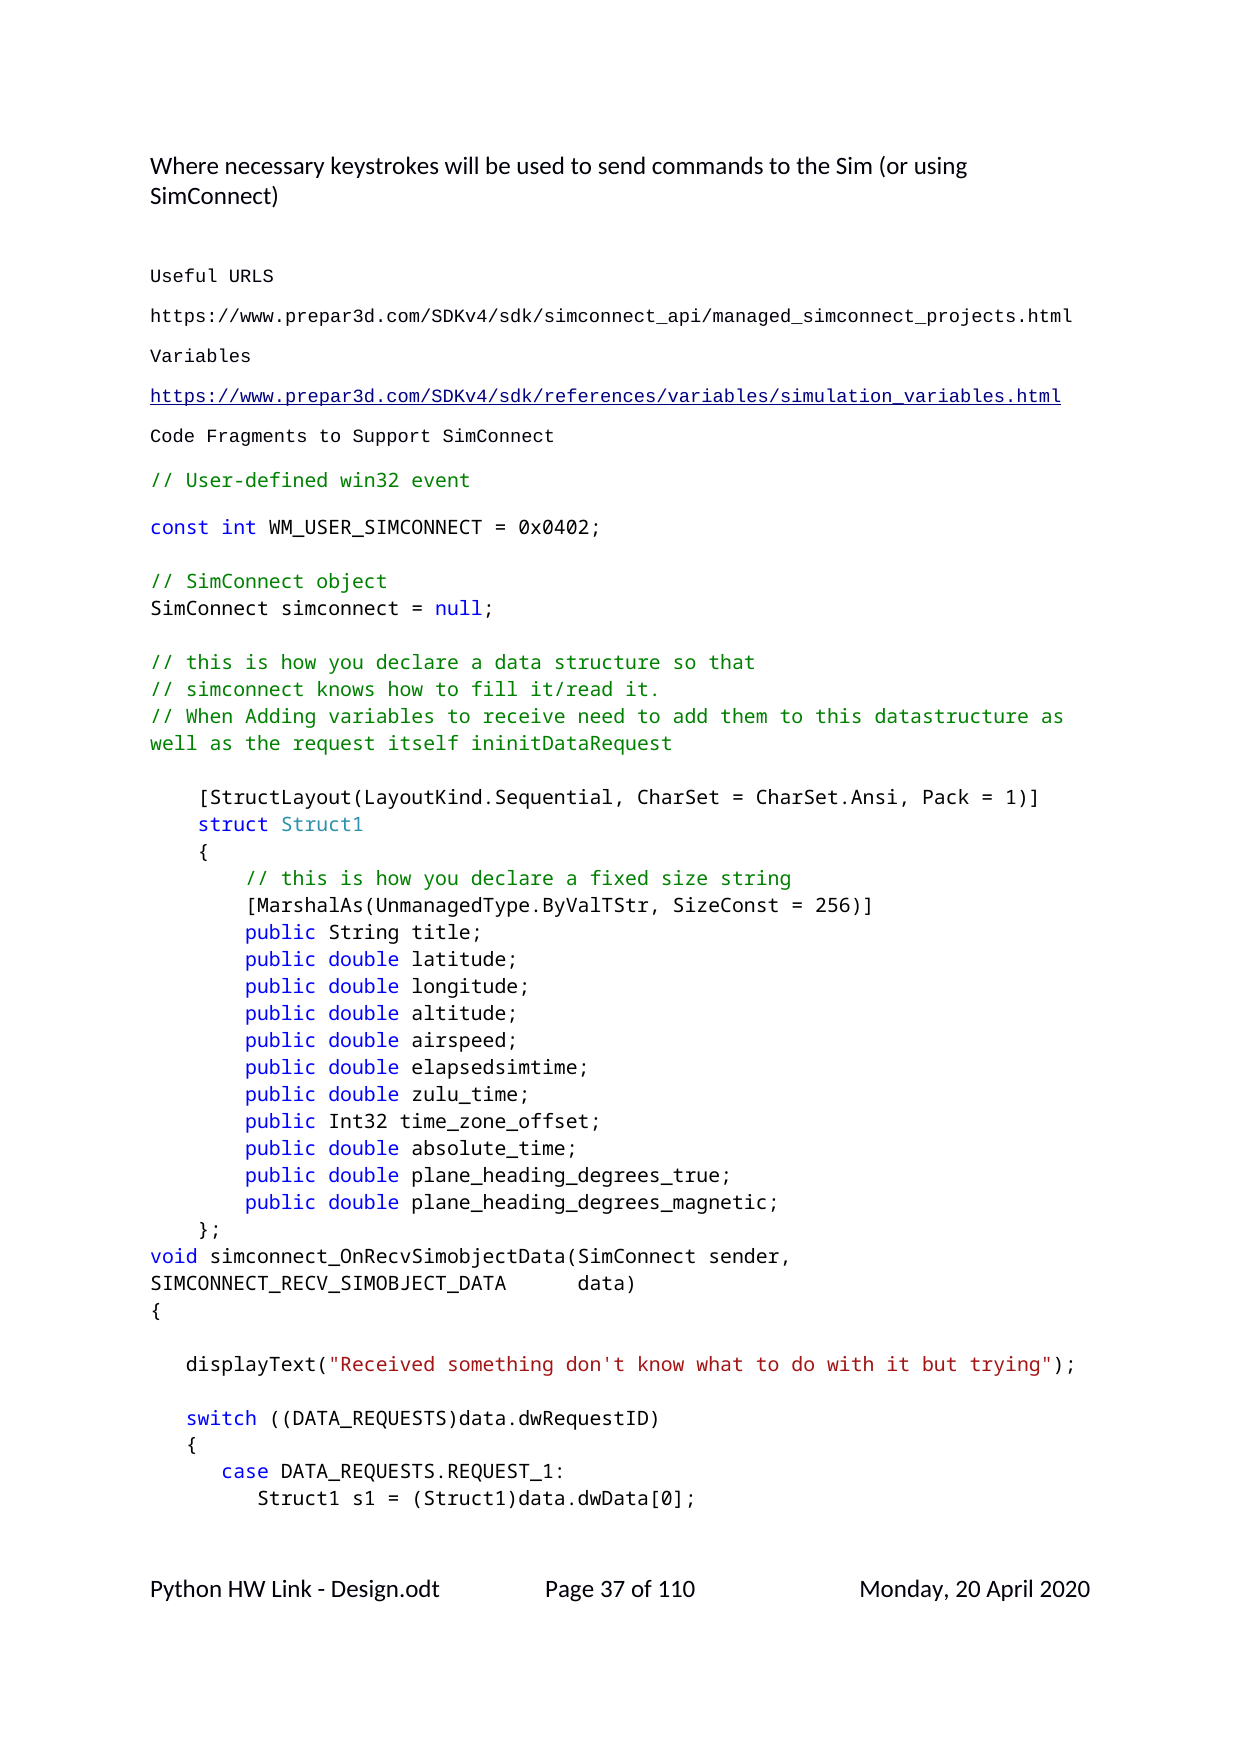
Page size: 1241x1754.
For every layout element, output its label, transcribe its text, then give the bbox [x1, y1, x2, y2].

text // this is how you declare a fixed size string [150, 864, 1090, 891]
text public double elapsedsimtime; [150, 1053, 1090, 1080]
text public double zulu_time; [150, 1080, 1090, 1107]
text public double plane_heading_degrees_true; [150, 1161, 1090, 1188]
text public double absolute_time; [150, 1134, 1090, 1161]
text Struct1 s1 = (Struct1)data.dwData[0]; [150, 1485, 1090, 1512]
text { [150, 1296, 1090, 1323]
text // simconnect knows how to fill it/read it. [150, 675, 1090, 702]
text Useful URLS [150, 267, 1090, 288]
text case DATA_REQUESTS.REQUEST_1: [150, 1458, 1090, 1485]
text public double longitude; [150, 972, 1090, 999]
text { [150, 1431, 1090, 1458]
text public double airspeed; [150, 1026, 1090, 1053]
text switch ((DATA_REQUESTS)data.dwRequestID) [150, 1404, 1090, 1431]
text }; [150, 1215, 1090, 1242]
text Where necessary keystrokes will be used to send commands to the Sim (or using SimConnect) [150, 150, 1090, 211]
text struct Struct1 [150, 810, 1090, 837]
text Variables [150, 347, 1090, 368]
text // When Adding variables to receive need to add them to this datastructure as well as the request itself ininitDataRequest [150, 702, 1090, 756]
text public String title; [150, 918, 1090, 945]
text [StructLayout(LayoutKind.Sequential, CharSet = CharSet.Ansi, Pack = 1)] [150, 783, 1090, 810]
text public double altitude; [150, 999, 1090, 1026]
text // this is how you declare a data structure so that [150, 648, 1090, 675]
text https://www.prepar3d.com/SDKv4/sdk/references/variables/simulation_variables.html [150, 387, 1090, 408]
text public Int32 time_zone_offset; [150, 1107, 1090, 1134]
text public double latitude; [150, 945, 1090, 972]
text SimConnect simconnect = null; [150, 594, 1090, 621]
text void simconnect_OnRecvSimobjectData(SimConnect sender, SIMCONNECT_RECV_SIMOBJECT_DATA data) [150, 1242, 1090, 1296]
text Code Fragments to Support SimConnect [150, 427, 1090, 448]
text // User-defined win32 event [150, 467, 1090, 493]
text [MarshalAs(UnmanagedType.ByValTStr, SizeConst = 256)] [150, 891, 1090, 918]
text https://www.prepar3d.com/SDKv4/sdk/simconnect_api/managed_simconnect_projects.html [150, 307, 1090, 328]
text public double plane_heading_degrees_magnetic; [150, 1188, 1090, 1215]
text // SimConnect object [150, 567, 1090, 594]
text displayText("Received something don't know what to do with it but trying"); [150, 1350, 1090, 1377]
text { [150, 837, 1090, 864]
text const int WM_USER_SIMCONNECT = 0x0402; [150, 513, 1090, 540]
